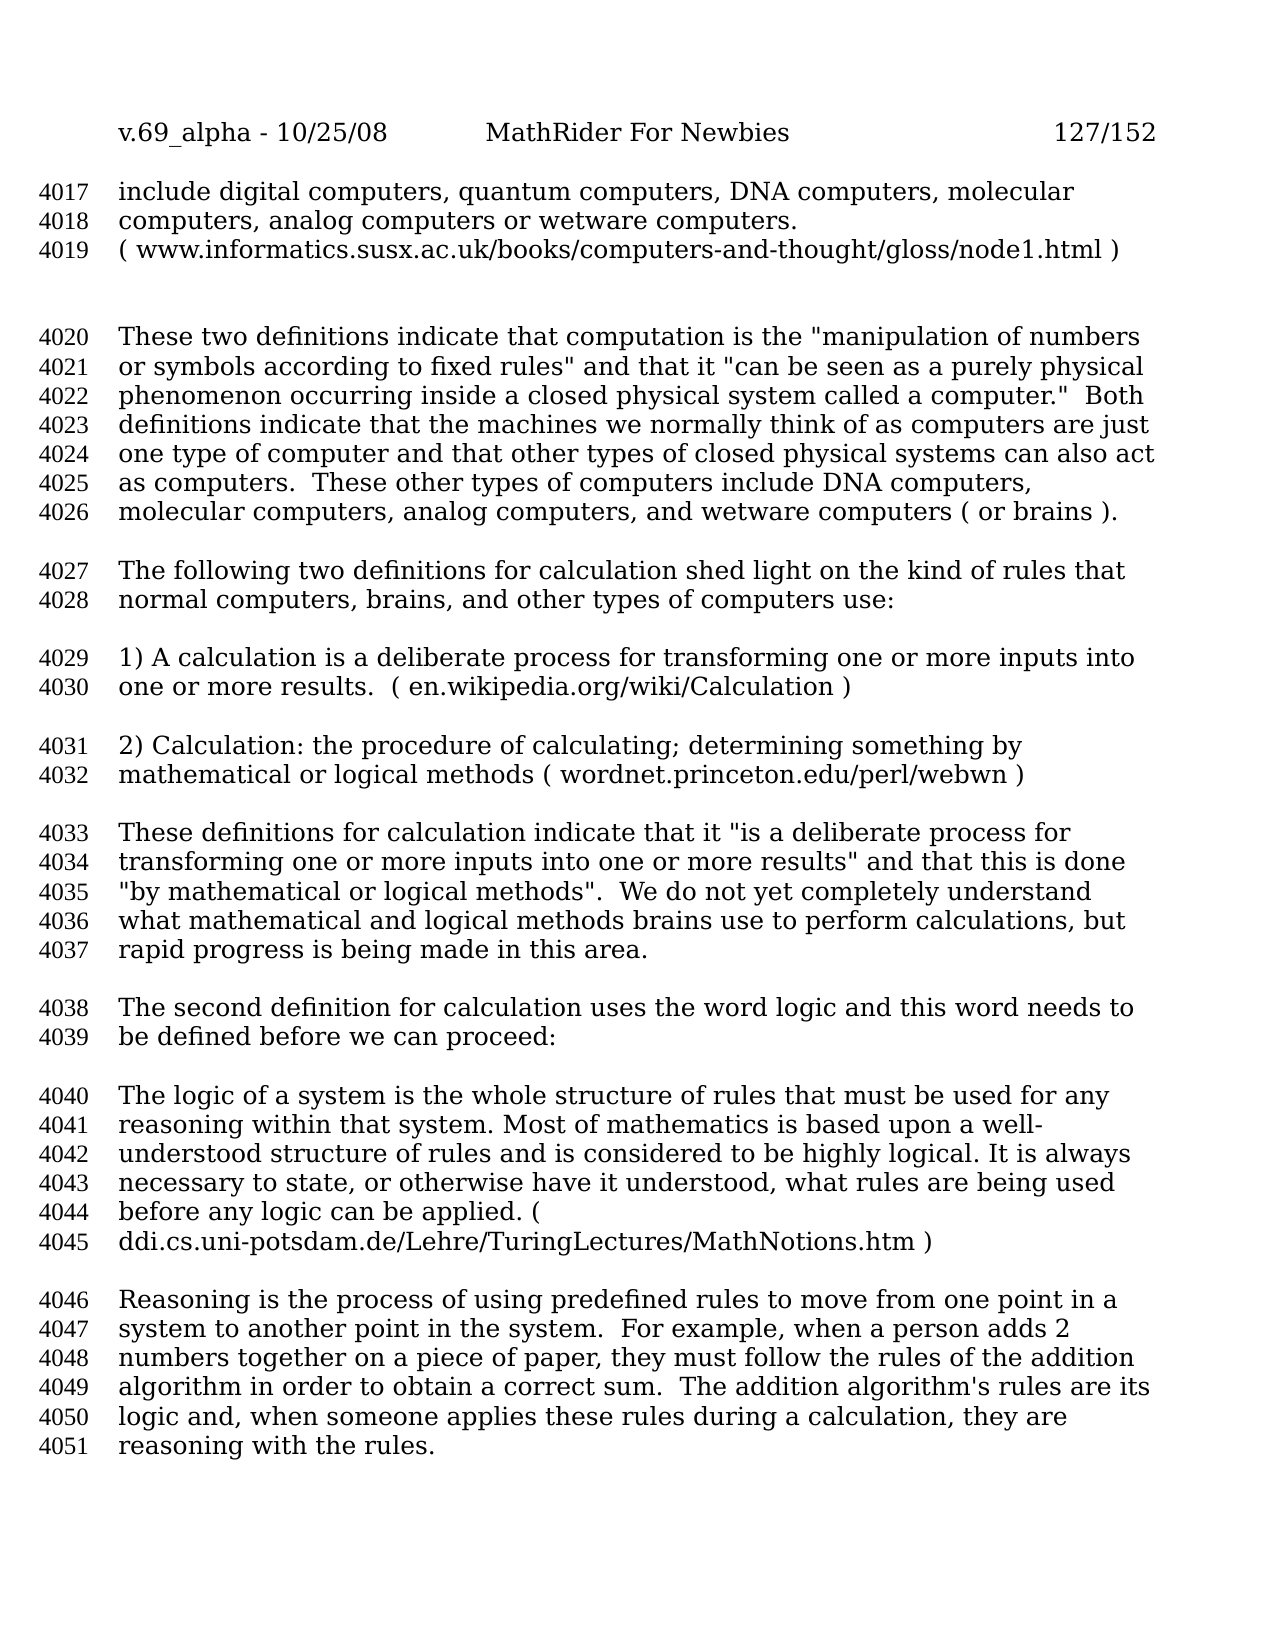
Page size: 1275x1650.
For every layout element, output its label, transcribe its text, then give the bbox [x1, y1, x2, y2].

text Reasoning is the process of using predefined rules to move from one point in a system to another point in the system. For example, when a person adds 2 numbers together on a piece of paper, they must follow the rules of the addition algorithm in order to obtain a correct sum. The addition algorithm's rules are its logic and, when someone applies these rules during a calculation, they are reasoning with the rules. [118, 1285, 1157, 1460]
text The second definition for calculation uses the word logic and this word needs to be defined before we can proceed: [118, 993, 1157, 1052]
text The logic of a system is the whole structure of rules that must be used for any reasoning within that system. Most of mathematics is based upon a well-understood structure of rules and is considered to be highly logical. It is always necessary to state, or otherwise have it understood, what rules are being used before any logic can be applied. ( ddi.cs.uni-potsdam.de/Lehre/TuringLectures/MathNotions.htm ) [118, 1081, 1157, 1256]
text 2) Calculation: the procedure of calculating; determining something by mathematical or logical methods ( wordnet.princeton.edu/perl/webwn ) [118, 731, 1157, 789]
text The following two definitions for calculation shed light on the kind of rules that normal computers, brains, and other types of computers use: [118, 556, 1157, 614]
text include digital computers, quantum computers, DNA computers, molecular computers, analog computers or wetware computers. ( www.informatics.susx.ac.uk/books/computers-and-thought/gloss/node1.html ) [118, 177, 1157, 264]
text These two definitions indicate that computation is the "manipulation of numbers or symbols according to fixed rules" and that it "can be seen as a purely physical phenomenon occurring inside a closed physical system called a computer." Both definitions indicate that the machines we normally think of as computers are just one type of computer and that other types of closed physical systems can also act as computers. These other types of computers include DNA computers, molecular computers, analog computers, and wetware computers ( or brains ). [118, 323, 1157, 527]
text These definitions for calculation indicate that it "is a deliberate process for transforming one or more inputs into one or more results" and that this is done "by mathematical or logical methods". We do not yet completely understand what mathematical and logical methods brains use to perform calculations, but rapid progress is being made in this area. [118, 818, 1157, 964]
text 1) A calculation is a deliberate process for transforming one or more inputs into one or more results. ( en.wikipedia.org/wiki/Calculation ) [118, 643, 1157, 702]
